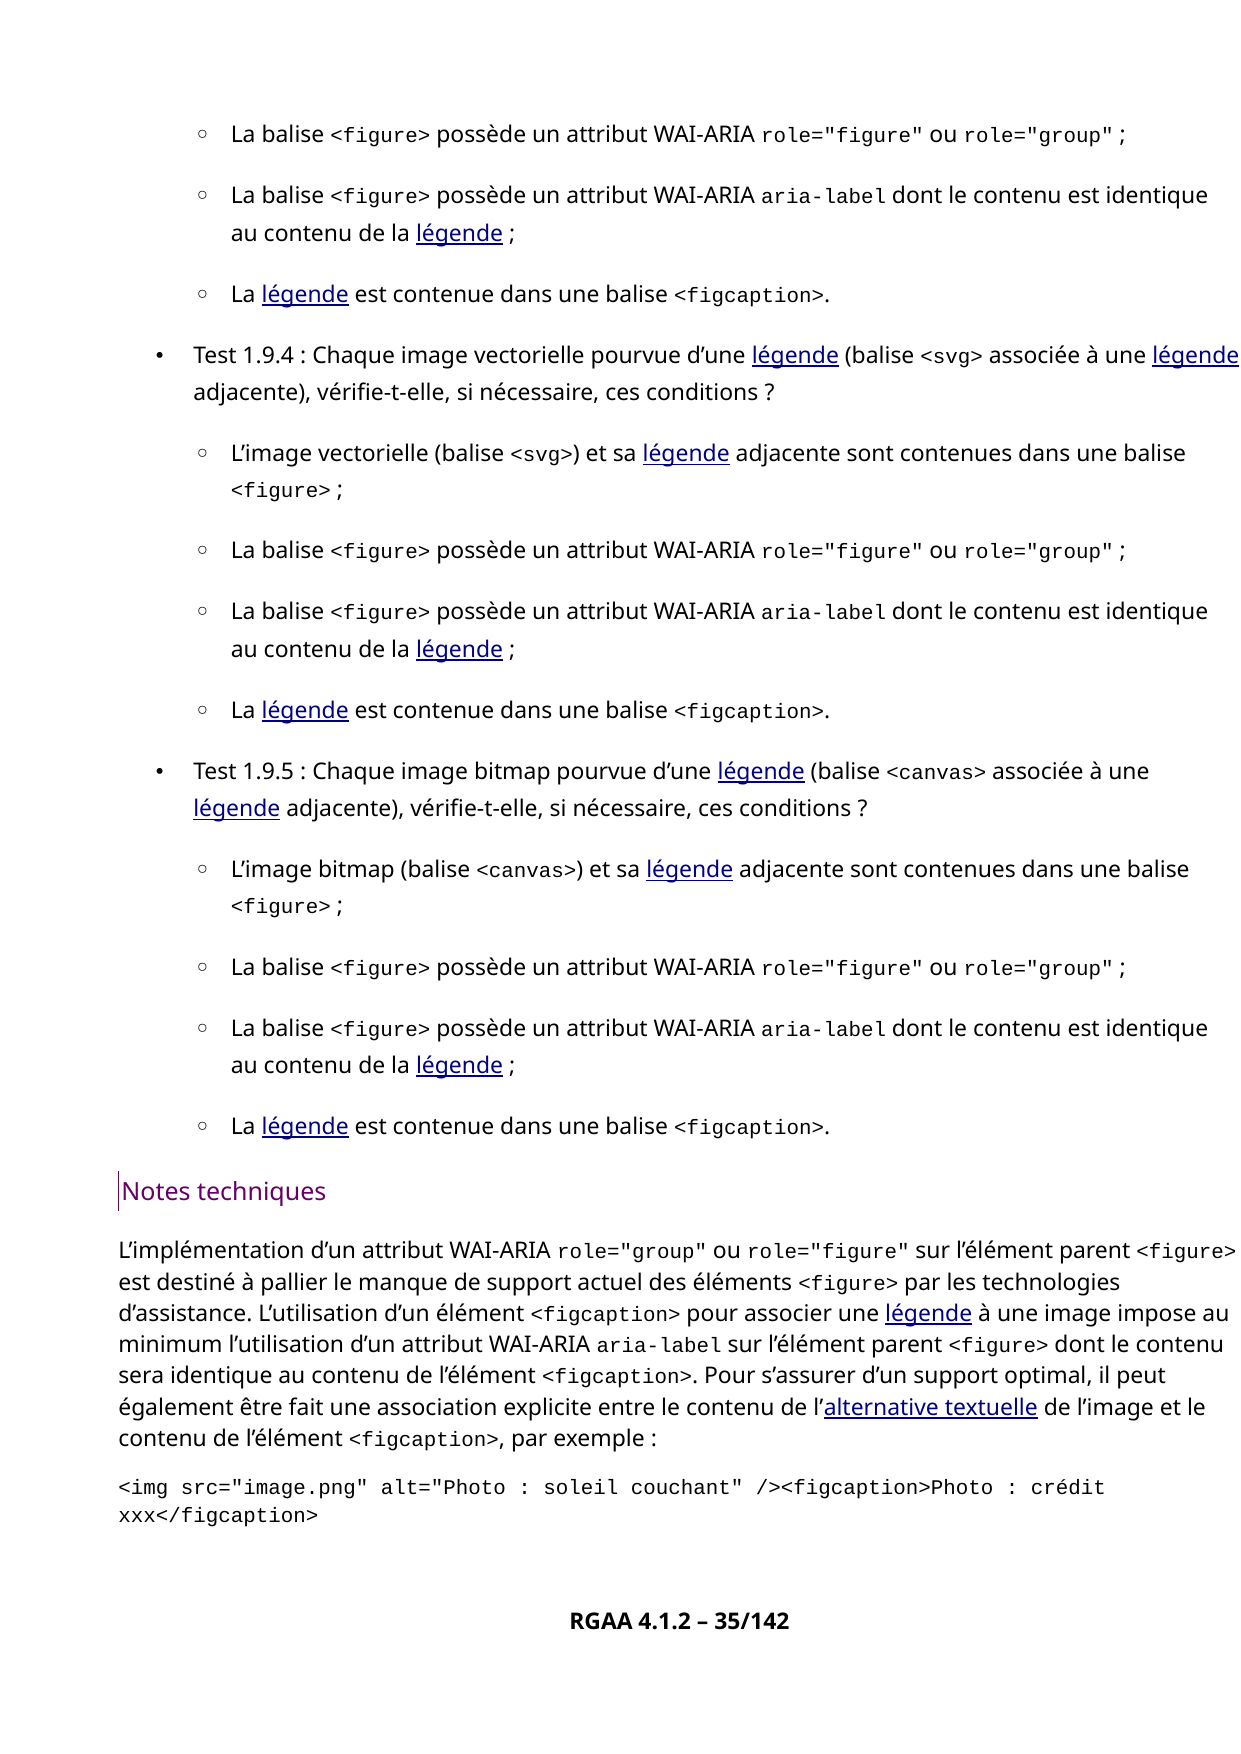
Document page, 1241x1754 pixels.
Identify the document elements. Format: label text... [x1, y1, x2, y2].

text <img src="image.png" alt="Photo : soleil couchant" /><figcaption>Photo : crédit xxx</figcaption> [118, 1477, 1240, 1529]
list La légende est contenue dans une balise <figcaption>. [193, 694, 1240, 725]
list La balise <figure> possède un attribut WAI-ARIA role="figure" ou role="group" ; [193, 950, 1240, 982]
text L’implémentation d’un attribut WAI-ARIA role="group" ou role="figure" sur l’élément parent <figure> est destiné à pallier le manque de support actuel des éléments <figure> par les technologies d’assistance. L’utilisation d’un élément <figcaption> pour associer une légende à une image impose au minimum l’utilisation d’un attribut WAI-ARIA aria-label sur l’élément parent <figure> dont le contenu sera identique au contenu de l’élément <figcaption>. Pour s’assurer d’un support optimal, il peut également être fait une association explicite entre le contenu de l’alternative textuelle de l’image et le contenu de l’élément <figcaption>, par exemple : [118, 1234, 1240, 1453]
list Test 1.9.4 : Chaque image vectorielle pourvue d’une légende (balise <svg> associée à une légende adjacente), vérifie-t-elle, si nécessaire, ces conditions ? [156, 339, 1240, 407]
list La balise <figure> possède un attribut WAI-ARIA aria-label dont le contenu est identique au contenu de la légende ; [193, 1011, 1240, 1080]
list La balise <figure> possède un attribut WAI-ARIA role="figure" ou role="group" ; [193, 534, 1240, 566]
list L’image bitmap (balise <canvas>) et sa légende adjacente sont contenues dans une balise <figure> ; [193, 853, 1240, 921]
list La légende est contenue dans une balise <figcaption>. [193, 278, 1240, 309]
list La balise <figure> possède un attribut WAI-ARIA aria-label dont le contenu est identique au contenu de la légende ; [193, 595, 1240, 664]
subtitle Notes techniques [119, 1171, 1240, 1211]
list Test 1.9.5 : Chaque image bitmap pourvue d’une légende (balise <canvas> associée à une légende adjacente), vérifie-t-elle, si nécessaire, ces conditions ? [156, 755, 1240, 824]
list La balise <figure> possède un attribut WAI-ARIA role="figure" ou role="group" ; [193, 118, 1240, 149]
list La légende est contenue dans une balise <figcaption>. [193, 1110, 1240, 1141]
list L’image vectorielle (balise <svg>) et sa légende adjacente sont contenues dans une balise <figure> ; [193, 437, 1240, 504]
list La balise <figure> possède un attribut WAI-ARIA aria-label dont le contenu est identique au contenu de la légende ; [193, 179, 1240, 248]
